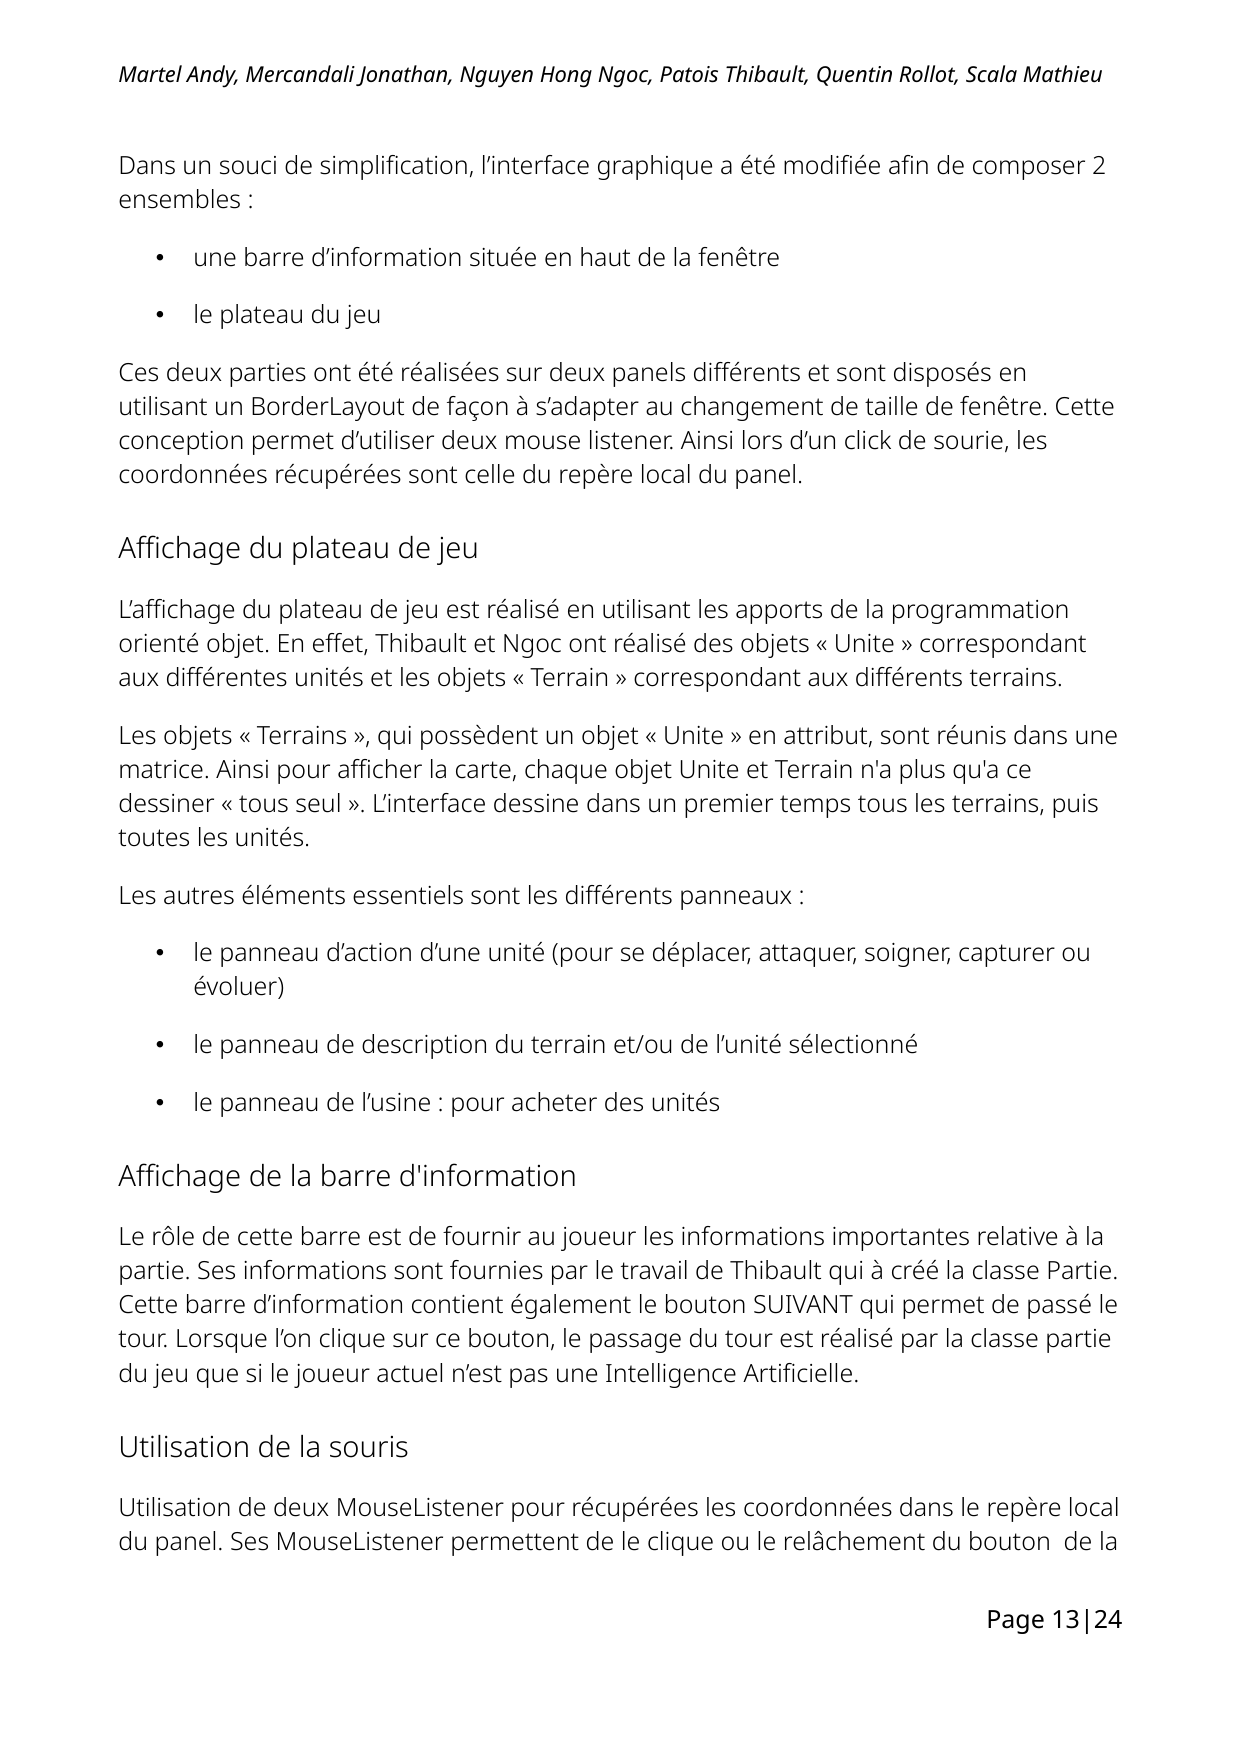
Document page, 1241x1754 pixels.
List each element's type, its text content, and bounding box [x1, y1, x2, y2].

text L’affichage du plateau de jeu est réalisé en utilisant les apports de la programmation orienté objet. En effet, Thibault et Ngoc ont réalisé des objets « Unite » correspondant aux différentes unités et les objets « Terrain » correspondant aux différents terrains. [118, 592, 1122, 694]
list le panneau de l’usine : pour acheter des unités [156, 1084, 1122, 1118]
text Dans un souci de simplification, l’interface graphique a été modifiée afin de composer 2 ensembles : [118, 148, 1122, 216]
list une barre d’information située en haut de la fenêtre [156, 239, 1122, 274]
text Ces deux parties ont été réalisées sur deux panels différents et sont disposés en utilisant un BorderLayout de façon à s’adapter au changement de taille de fenêtre. Cette conception permet d’utiliser deux mouse listener. Ainsi lors d’un click de sourie, les coordonnées récupérées sont celle du repère local du panel. [118, 355, 1122, 491]
subtitle Affichage de la barre d'information [118, 1155, 1122, 1195]
text Le rôle de cette barre est de fournir au joueur les informations importantes relative à la partie. Ses informations sont fournies par le travail de Thibault qui à créé la classe Partie. Cette barre d’information contient également le bouton SUIVANT qui permet de passé le tour. Lorsque l’on clique sur ce bouton, le passage du tour est réalisé par la classe partie du jeu que si le joueur actuel n’est pas une Intelligence Artificielle. [118, 1219, 1122, 1389]
list le panneau d’action d’une unité (pour se déplacer, attaquer, soigner, capturer ou évoluer) [156, 935, 1122, 1003]
text Les autres éléments essentiels sont les différents panneaux : [118, 877, 1122, 911]
text Utilisation de deux MouseListener pour récupérées les coordonnées dans le repère local du panel. Ses MouseListener permettent de le clique ou le relâchement du bouton de la [118, 1490, 1122, 1558]
list le panneau de description du terrain et/ou de l’unité sélectionné [156, 1027, 1122, 1061]
list le plateau du jeu [156, 297, 1122, 331]
subtitle Affichage du plateau de jeu [118, 528, 1122, 567]
text Les objets « Terrains », qui possèdent un objet « Unite » en attribut, sont réunis dans une matrice. Ainsi pour afficher la carte, chaque objet Unite et Terrain n'a plus qu'a ce dessiner « tous seul ». L’interface dessine dans un premier temps tous les terrains, puis toutes les unités. [118, 717, 1122, 854]
subtitle Utilisation de la souris [118, 1426, 1122, 1466]
